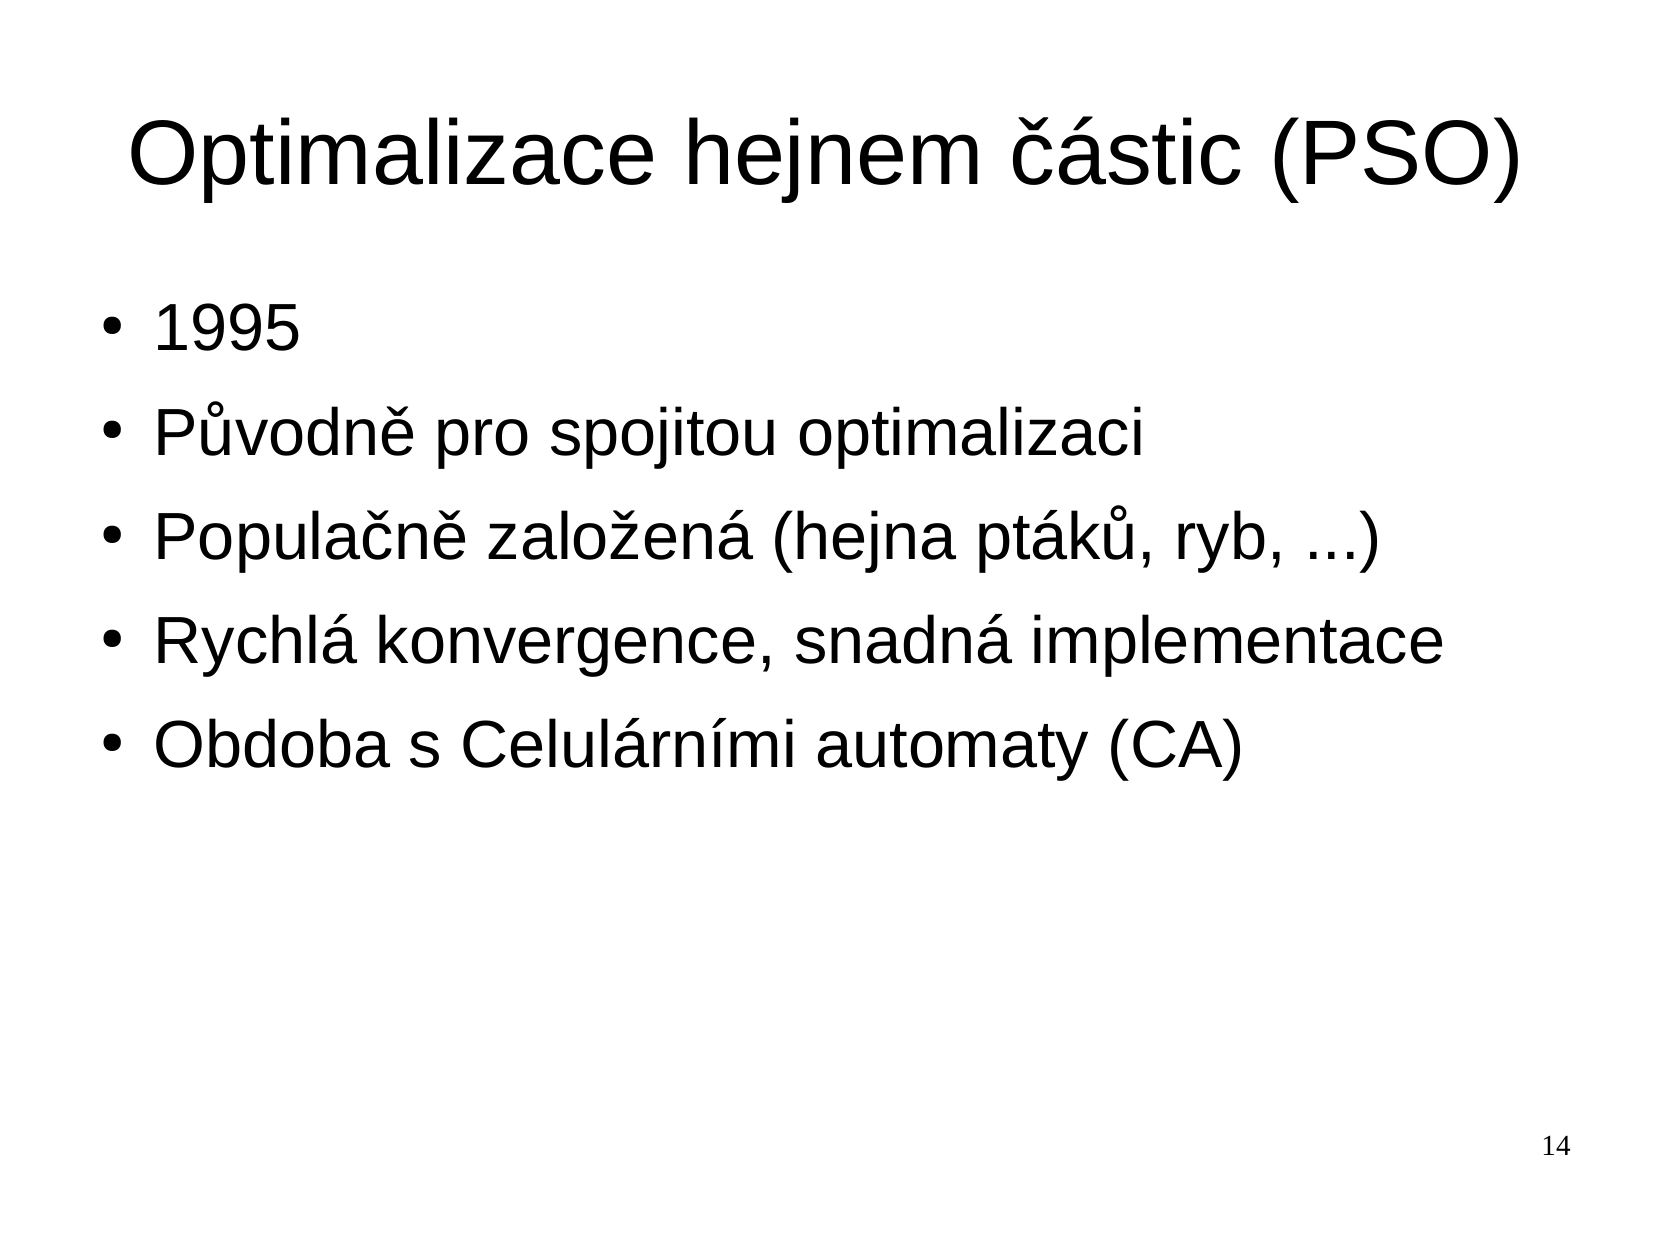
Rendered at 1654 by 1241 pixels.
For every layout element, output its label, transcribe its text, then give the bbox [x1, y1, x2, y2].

list 1995 Původně pro spojitou optimalizaci Populačně založená (hejna ptáků, ryb, ...) Rychlá konvergence, snadná implementace Obdoba s Celulárními automaty (CA) [82, 290, 1571, 1109]
title Optimalizace hejnem částic (PSO) [82, 49, 1571, 257]
